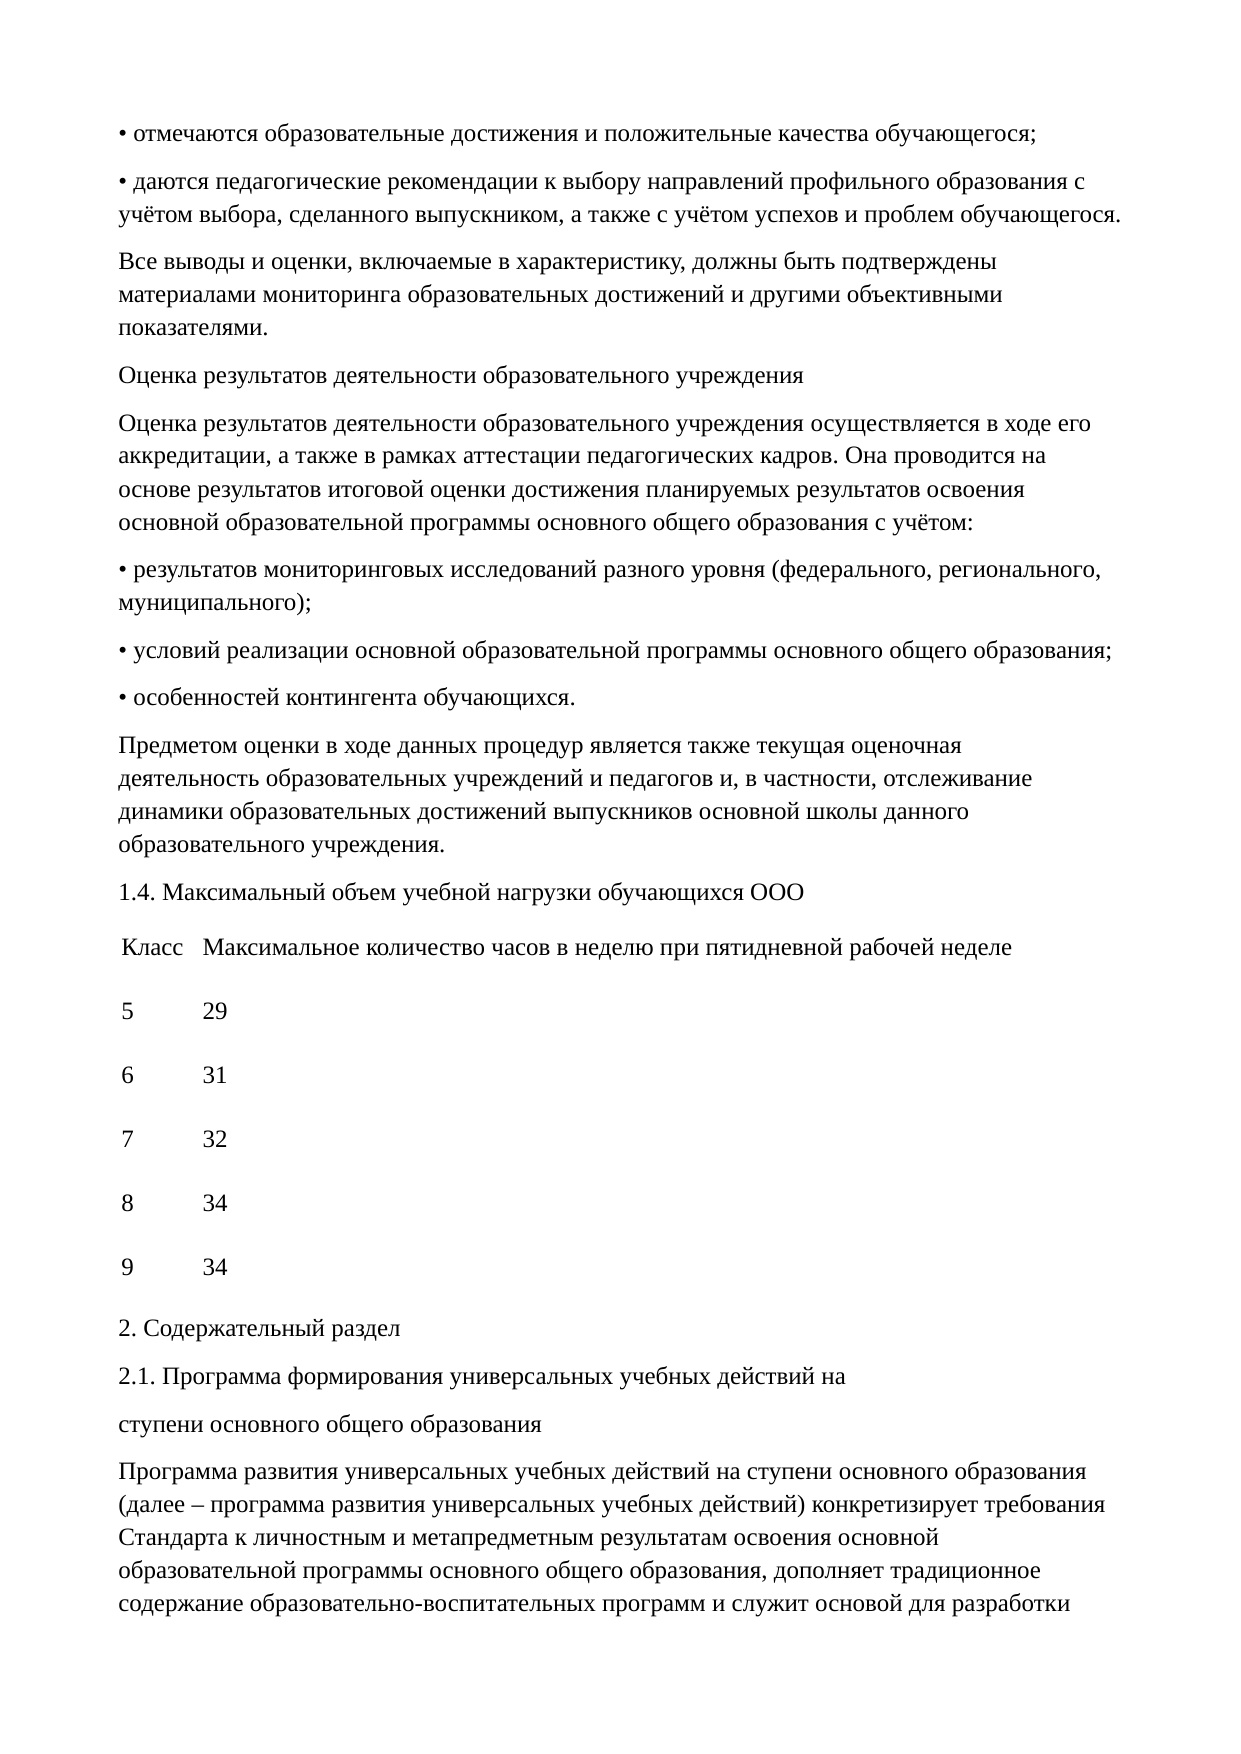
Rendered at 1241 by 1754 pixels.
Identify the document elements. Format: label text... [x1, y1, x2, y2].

table_cell 9 [118, 1250, 199, 1313]
table_cell 32 [199, 1121, 1033, 1185]
text • особенностей контингента обучающихся. [118, 682, 1122, 711]
table_cell 31 [199, 1057, 1033, 1121]
text Программа развития универсальных учебных действий на ступени основного образования (далее – программа развития универсальных учебных действий) конкретизирует требования Стандарта к личностным и метапредметным результатам освоения основной образовательной программы основного общего образования, дополняет традиционное содержание образовательно-воспитательных программ и служит основой для разработки [118, 1456, 1122, 1617]
table_cell 5 [118, 993, 199, 1057]
text • отмечаются образовательные достижения и положительные качества обучающегося; [118, 118, 1122, 147]
text ступени основного общего образования [118, 1409, 1122, 1437]
table_cell 29 [199, 993, 1033, 1057]
text 2.1. Программа формирования универсальных учебных действий на [118, 1361, 1122, 1390]
table_header Класс [118, 929, 199, 993]
text Оценка результатов деятельности образовательного учреждения осуществляется в ходе его аккредитации, а также в рамках аттестации педагогических кадров. Она проводится на основе результатов итоговой оценки достижения планируемых результатов освоения основной образовательной программы основного общего образования с учётом: [118, 408, 1122, 535]
text 2. Содержательный раздел [118, 1313, 1122, 1342]
text 1.4. Максимальный объем учебной нагрузки обучающихся ООО [118, 877, 1122, 906]
text Предметом оценки в ходе данных процедур является также текущая оценочная деятельность образовательных учреждений и педагогов и, в частности, отслеживание динамики образовательных достижений выпускников основной школы данного образовательного учреждения. [118, 730, 1122, 858]
table_header Максимальное количество часов в неделю при пятидневной рабочей неделе [199, 929, 1033, 993]
text • даются педагогические рекомендации к выбору направлений профильного образования с учётом выбора, сделанного выпускником, а также с учётом успехов и проблем обучающегося. [118, 166, 1122, 227]
table_cell 34 [199, 1185, 1033, 1249]
text Все выводы и оценки, включаемые в характеристику, должны быть подтверждены материалами мониторинга образовательных достижений и другими объективными показателями. [118, 246, 1122, 341]
table_cell 8 [118, 1185, 199, 1249]
table_cell 7 [118, 1121, 199, 1185]
text • результатов мониторинговых исследований разного уровня (федерального, регионального, муниципального); [118, 554, 1122, 616]
table_cell 6 [118, 1057, 199, 1121]
text • условий реализации основной образовательной программы основного общего образования; [118, 635, 1122, 664]
table_cell 34 [199, 1250, 1033, 1313]
text Оценка результатов деятельности образовательного учреждения [118, 360, 1122, 389]
